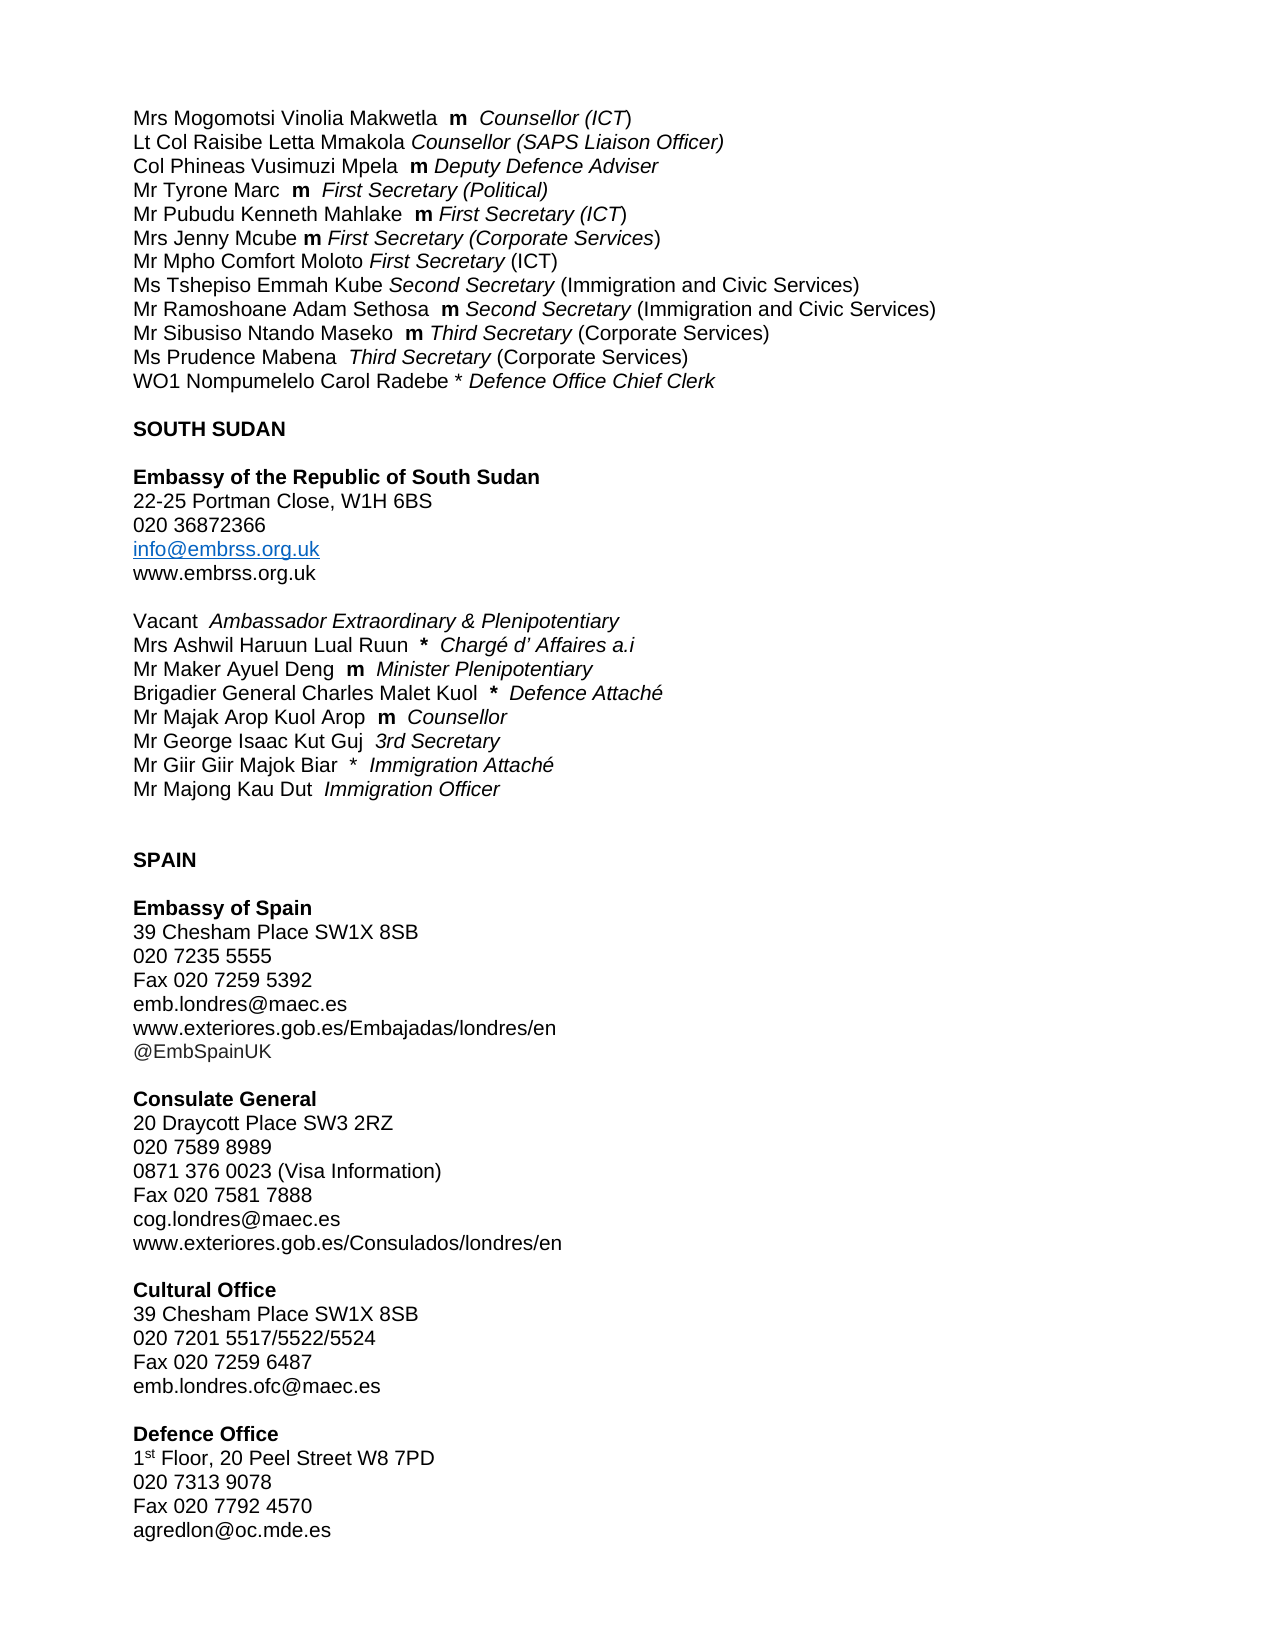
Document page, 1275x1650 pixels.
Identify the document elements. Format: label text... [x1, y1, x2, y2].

text Mr Giir Giir Majok Biar * Immigration Attaché [133, 752, 1181, 776]
text Col Phineas Vusimuzi Mpela m Deputy Defence Adviser [133, 153, 1181, 177]
text Mrs Mogomotsi Vinolia Makwetla m Counsellor (ICT) [133, 106, 1181, 129]
text Consulate General [133, 1087, 1181, 1111]
text 1st Floor, 20 Peel Street W8 7PD [133, 1446, 1181, 1470]
text Fax 020 7581 7888 [133, 1182, 1181, 1206]
text Mrs Jenny Mcube m First Secretary (Corporate Services) [133, 225, 1181, 249]
text 020 7589 8989 [133, 1134, 1181, 1158]
text info@embrss.org.uk [133, 537, 1181, 561]
text @EmbSpainUK [133, 1040, 1181, 1063]
text 39 Chesham Place SW1X 8SB [133, 1302, 1181, 1326]
text Embassy of Spain [133, 896, 1181, 920]
text Lt Col Raisibe Letta Mmakola Counsellor (SAPS Liaison Officer) [133, 129, 1181, 153]
text WO1 Nompumelelo Carol Radebe * Defence Office Chief Clerk [133, 369, 1181, 393]
text Fax 020 7792 4570 [133, 1494, 1181, 1518]
text Fax 020 7259 5392 [133, 968, 1181, 992]
text 0871 376 0023 (Visa Information) [133, 1158, 1181, 1182]
text Mr Mpho Comfort Moloto First Secretary (ICT) [133, 249, 1181, 273]
text 020 36872366 [133, 513, 1181, 537]
text Defence Office [133, 1422, 1181, 1446]
text Mr Sibusiso Ntando Maseko m Third Secretary (Corporate Services) [133, 321, 1181, 345]
text 22-25 Portman Close, W1H 6BS [133, 489, 1181, 513]
text emb.londres.ofc@maec.es [133, 1374, 1181, 1398]
text Mr Ramoshoane Adam Sethosa m Second Secretary (Immigration and Civic Services) [133, 297, 1181, 321]
text Vacant Ambassador Extraordinary & Plenipotentiary [133, 609, 1181, 633]
text Ms Tshepiso Emmah Kube Second Secretary (Immigration and Civic Services) [133, 273, 1181, 297]
text Mr Majak Arop Kuol Arop m Counsellor [133, 704, 1181, 728]
text SOUTH SUDAN [133, 417, 1181, 441]
text Fax 020 7259 6487 [133, 1350, 1181, 1374]
text Brigadier General Charles Malet Kuol * Defence Attaché [133, 681, 1181, 704]
text Mr Pubudu Kenneth Mahlake m First Secretary (ICT) [133, 201, 1181, 225]
text 020 7313 9078 [133, 1470, 1181, 1494]
text 39 Chesham Place SW1X 8SB [133, 920, 1181, 944]
text Mr George Isaac Kut Guj 3rd Secretary [133, 728, 1181, 752]
text 020 7201 5517/5522/5524 [133, 1326, 1181, 1350]
text www.embrss.org.uk [133, 561, 1181, 585]
text Ms Prudence Mabena Third Secretary (Corporate Services) [133, 345, 1181, 369]
text Mrs Ashwil Haruun Lual Ruun * Chargé d’ Affaires a.i [133, 633, 1181, 657]
text www.exteriores.gob.es/Consulados/londres/en [133, 1230, 1181, 1254]
text www.exteriores.gob.es/Embajadas/londres/en [133, 1016, 1181, 1040]
text Mr Tyrone Marc m First Secretary (Political) [133, 177, 1181, 201]
text cog.londres@maec.es [133, 1206, 1181, 1230]
text Mr Maker Ayuel Deng m Minister Plenipotentiary [133, 657, 1181, 681]
text Mr Majong Kau Dut Immigration Officer [133, 776, 1181, 800]
text Embassy of the Republic of South Sudan [133, 465, 1181, 489]
text agredlon@oc.mde.es [133, 1518, 1181, 1542]
text 020 7235 5555 [133, 944, 1181, 968]
text Cultural Office [133, 1278, 1181, 1302]
text 20 Draycott Place SW3 2RZ [133, 1111, 1181, 1134]
text emb.londres@maec.es [133, 992, 1181, 1016]
text SPAIN [133, 848, 1181, 872]
